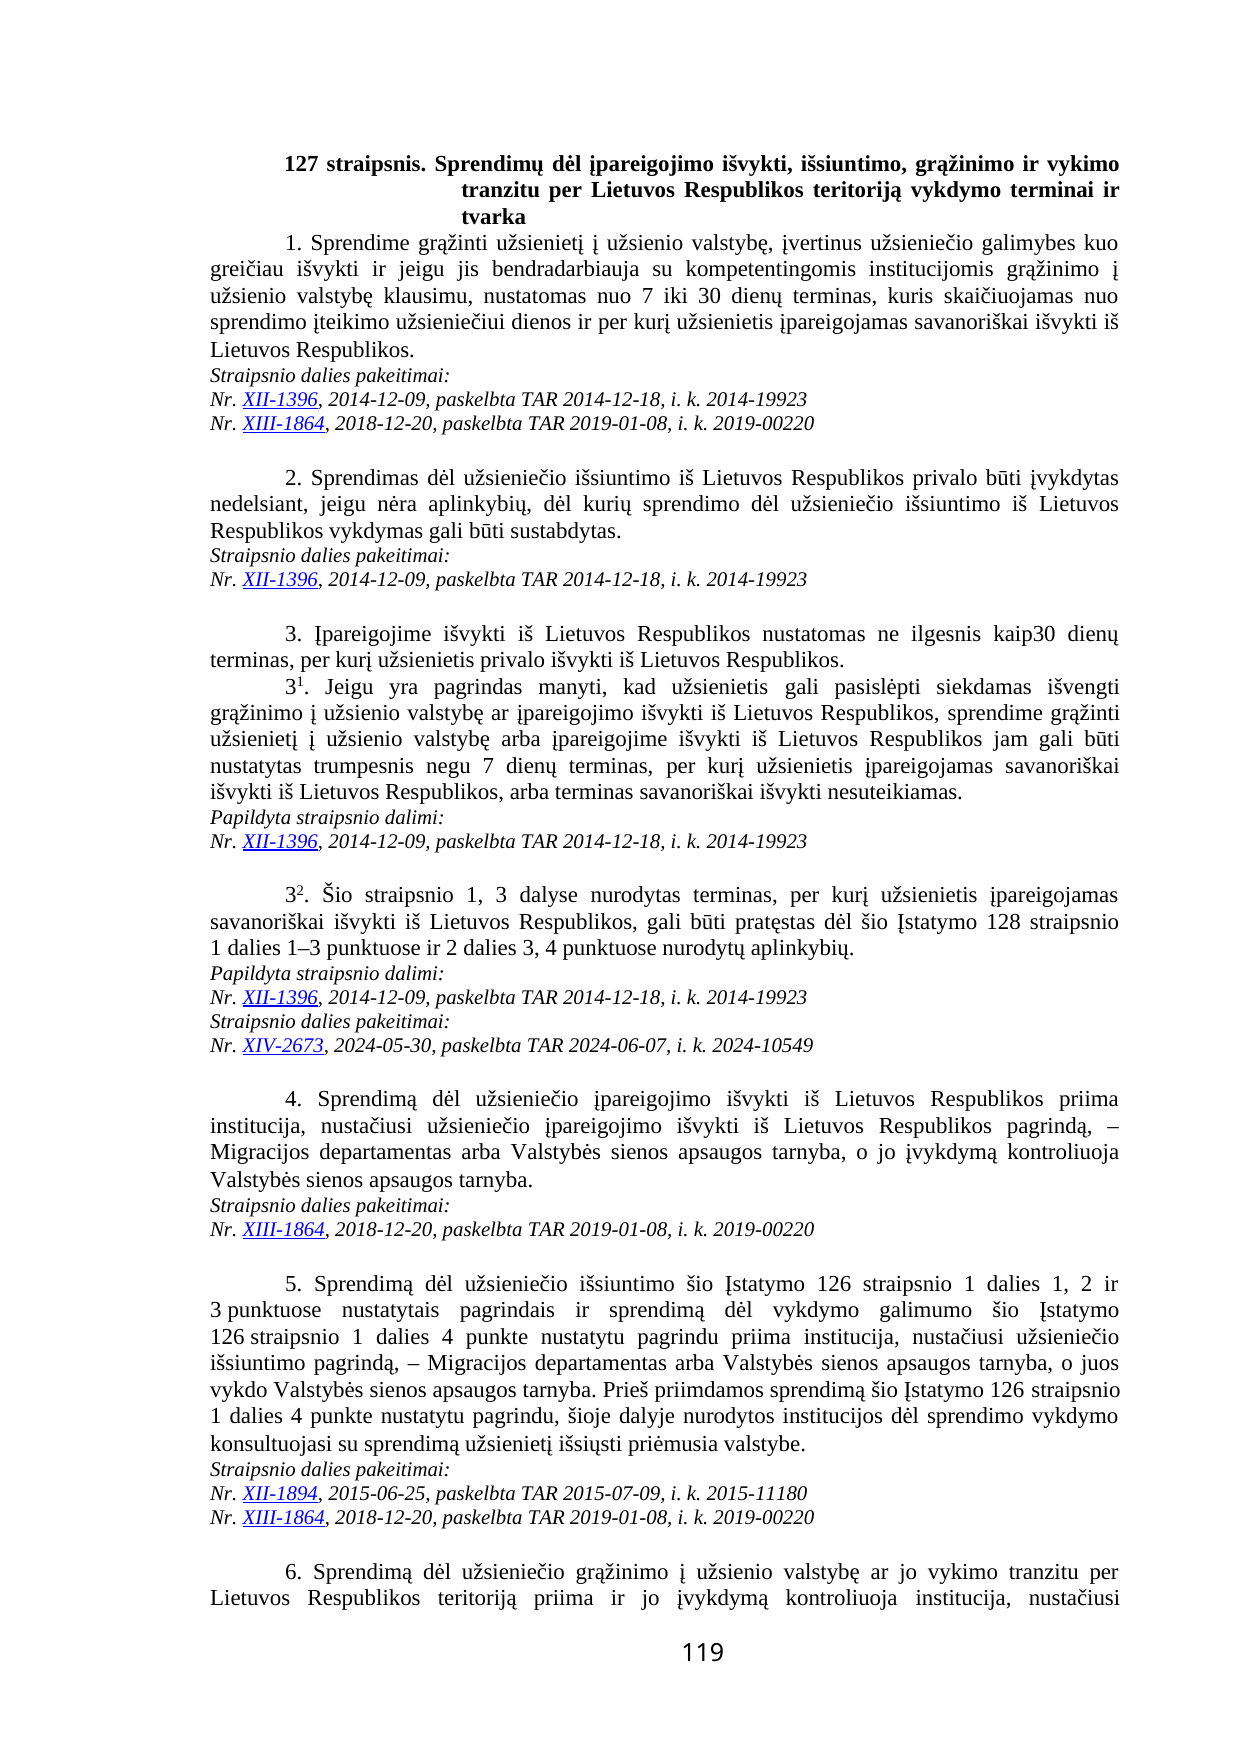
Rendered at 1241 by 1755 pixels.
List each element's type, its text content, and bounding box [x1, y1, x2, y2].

text Nr. XIV-2673, 2024-05-30, paskelbta TAR 2024-06-07, i. k. 2024-10549 [210, 1033, 1120, 1057]
text Nr. XII-1396, 2014-12-09, paskelbta TAR 2014-12-18, i. k. 2014-19923 [210, 984, 1120, 1009]
text Nr. XII-1894, 2015-06-25, paskelbta TAR 2015-07-09, i. k. 2015-11180 [210, 1481, 1120, 1505]
text 2. Sprendimas dėl užsieniečio išsiuntimo iš Lietuvos Respublikos privalo būti įvykdytas nedelsiant, jeigu nėra aplinkybių, dėl kurių sprendimo dėl užsieniečio išsiuntimo iš Lietuvos Respublikos vykdymas gali būti sustabdytas. [210, 464, 1120, 543]
text 6. Sprendimą dėl užsieniečio grąžinimo į užsienio valstybę ar jo vykimo tranzitu per Lietuvos Respublikos teritoriją priima ir jo įvykdymą kontroliuoja institucija, nustačiusi [210, 1558, 1120, 1611]
text 3. Įpareigojime išvykti iš Lietuvos Respublikos nustatomas ne ilgesnis kaip30 dienų terminas, per kurį užsienietis privalo išvykti iš Lietuvos Respublikos. [210, 620, 1120, 673]
text 127 straipsnis. Sprendimų dėl įpareigojimo išvykti, išsiuntimo, grąžinimo ir vykimo tranzitu per Lietuvos Respublikos teritoriją vykdymo terminai ir tvarka [284, 150, 1120, 229]
text Straipsnio dalies pakeitimai: [210, 363, 1120, 387]
text Straipsnio dalies pakeitimai: [210, 1457, 1120, 1481]
text Papildyta straipsnio dalimi: [210, 961, 1120, 984]
text 1. Sprendime grąžinti užsienietį į užsienio valstybę, įvertinus užsieniečio galimybes kuo greičiau išvykti ir jeigu jis bendradarbiauja su kompetentingomis institucijomis grąžinimo į užsienio valstybę klausimu, nustatomas nuo 7 iki 30 dienų terminas, kuris skaičiuojamas nuo sprendimo įteikimo užsieniečiui dienos ir per kurį užsienietis įpareigojamas savanoriškai išvykti iš Lietuvos Respublikos. [210, 229, 1120, 363]
text Nr. XIII-1864, 2018-12-20, paskelbta TAR 2019-01-08, i. k. 2019-00220 [210, 1217, 1120, 1241]
text 4. Sprendimą dėl užsieniečio įpareigojimo išvykti iš Lietuvos Respublikos priima institucija, nustačiusi užsieniečio įpareigojimo išvykti iš Lietuvos Respublikos pagrindą, – Migracijos departamentas arba Valstybės sienos apsaugos tarnyba, o jo įvykdymą kontroliuoja Valstybės sienos apsaugos tarnyba. [210, 1086, 1120, 1193]
text Papildyta straipsnio dalimi: [210, 804, 1120, 829]
text Nr. XII-1396, 2014-12-09, paskelbta TAR 2014-12-18, i. k. 2014-19923 [210, 829, 1120, 853]
text Nr. XIII-1864, 2018-12-20, paskelbta TAR 2019-01-08, i. k. 2019-00220 [210, 1505, 1120, 1529]
text Nr. XIII-1864, 2018-12-20, paskelbta TAR 2019-01-08, i. k. 2019-00220 [210, 411, 1120, 435]
text Straipsnio dalies pakeitimai: [210, 1009, 1120, 1033]
text 32. Šio straipsnio 1, 3 dalyse nurodytas terminas, per kurį užsienietis įpareigojamas savanoriškai išvykti iš Lietuvos Respublikos, gali būti pratęstas dėl šio Įstatymo 128 straipsnio 1 dalies 1–3 punktuose ir 2 dalies 3, 4 punktuose nurodytų aplinkybių. [210, 881, 1120, 961]
text Straipsnio dalies pakeitimai: [210, 1193, 1120, 1217]
text 5. Sprendimą dėl užsieniečio išsiuntimo šio Įstatymo 126 straipsnio 1 dalies 1, 2 ir 3 punktuose nustatytais pagrindais ir sprendimą dėl vykdymo galimumo šio Įstatymo 126 straipsnio 1 dalies 4 punkte nustatytu pagrindu priima institucija, nustačiusi užsieniečio išsiuntimo pagrindą, – Migracijos departamentas arba Valstybės sienos apsaugos tarnyba, o juos vykdo Valstybės sienos apsaugos tarnyba. Prieš priimdamos sprendimą šio Įstatymo 126 straipsnio 1 dalies 4 punkte nustatytu pagrindu, šioje dalyje nurodytos institucijos dėl sprendimo vykdymo konsultuojasi su sprendimą užsienietį išsiųsti priėmusia valstybe. [210, 1270, 1120, 1457]
text Nr. XII-1396, 2014-12-09, paskelbta TAR 2014-12-18, i. k. 2014-19923 [210, 567, 1120, 591]
text Straipsnio dalies pakeitimai: [210, 543, 1120, 567]
text Nr. XII-1396, 2014-12-09, paskelbta TAR 2014-12-18, i. k. 2014-19923 [210, 387, 1120, 411]
text 31. Jeigu yra pagrindas manyti, kad užsienietis gali pasislėpti siekdamas išvengti grąžinimo į užsienio valstybę ar įpareigojimo išvykti iš Lietuvos Respublikos, sprendime grąžinti užsienietį į užsienio valstybę arba įpareigojime išvykti iš Lietuvos Respublikos jam gali būti nustatytas trumpesnis negu 7 dienų terminas, per kurį užsienietis įpareigojamas savanoriškai išvykti iš Lietuvos Respublikos, arba terminas savanoriškai išvykti nesuteikiamas. [210, 673, 1120, 804]
